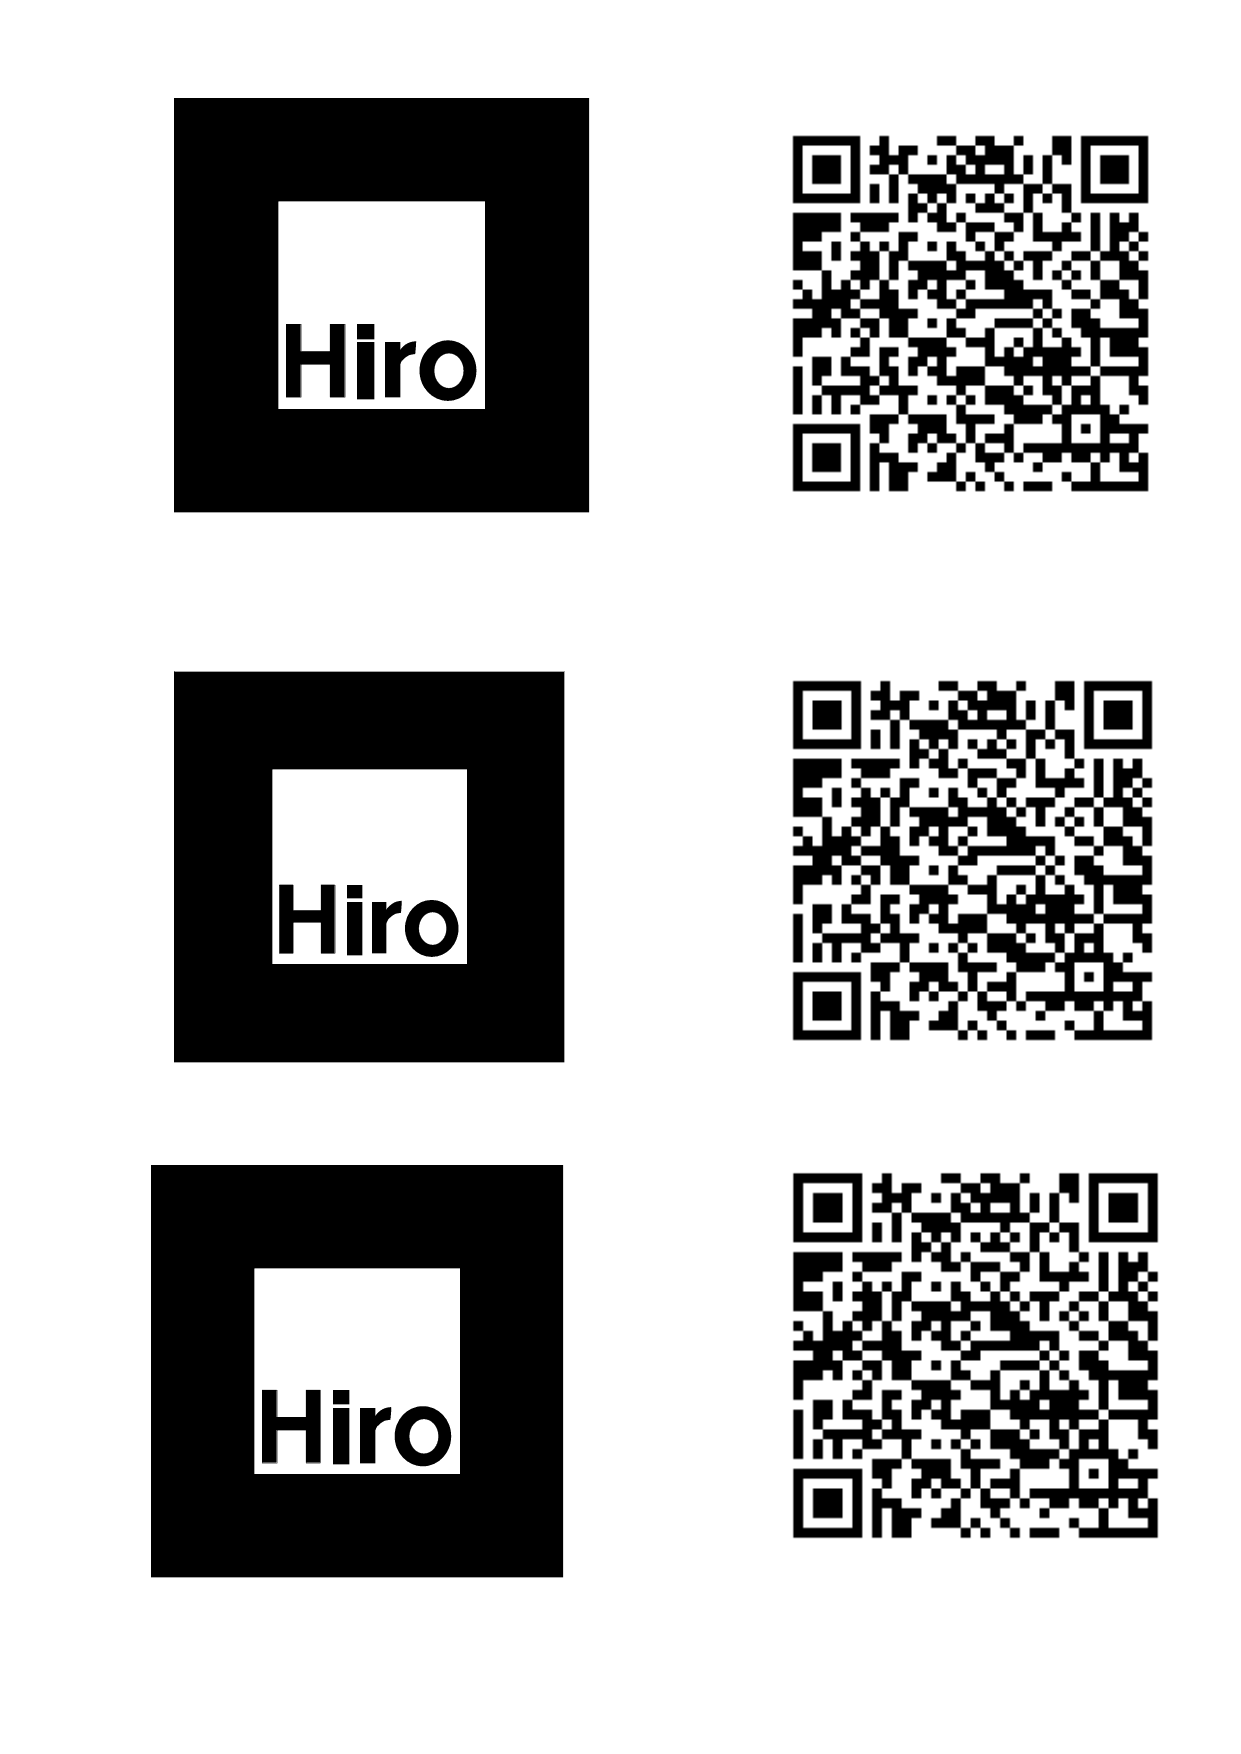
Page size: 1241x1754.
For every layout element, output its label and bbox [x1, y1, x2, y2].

picture [780, 668, 1168, 1056]
picture [780, 1160, 1174, 1554]
picture [780, 123, 1164, 507]
